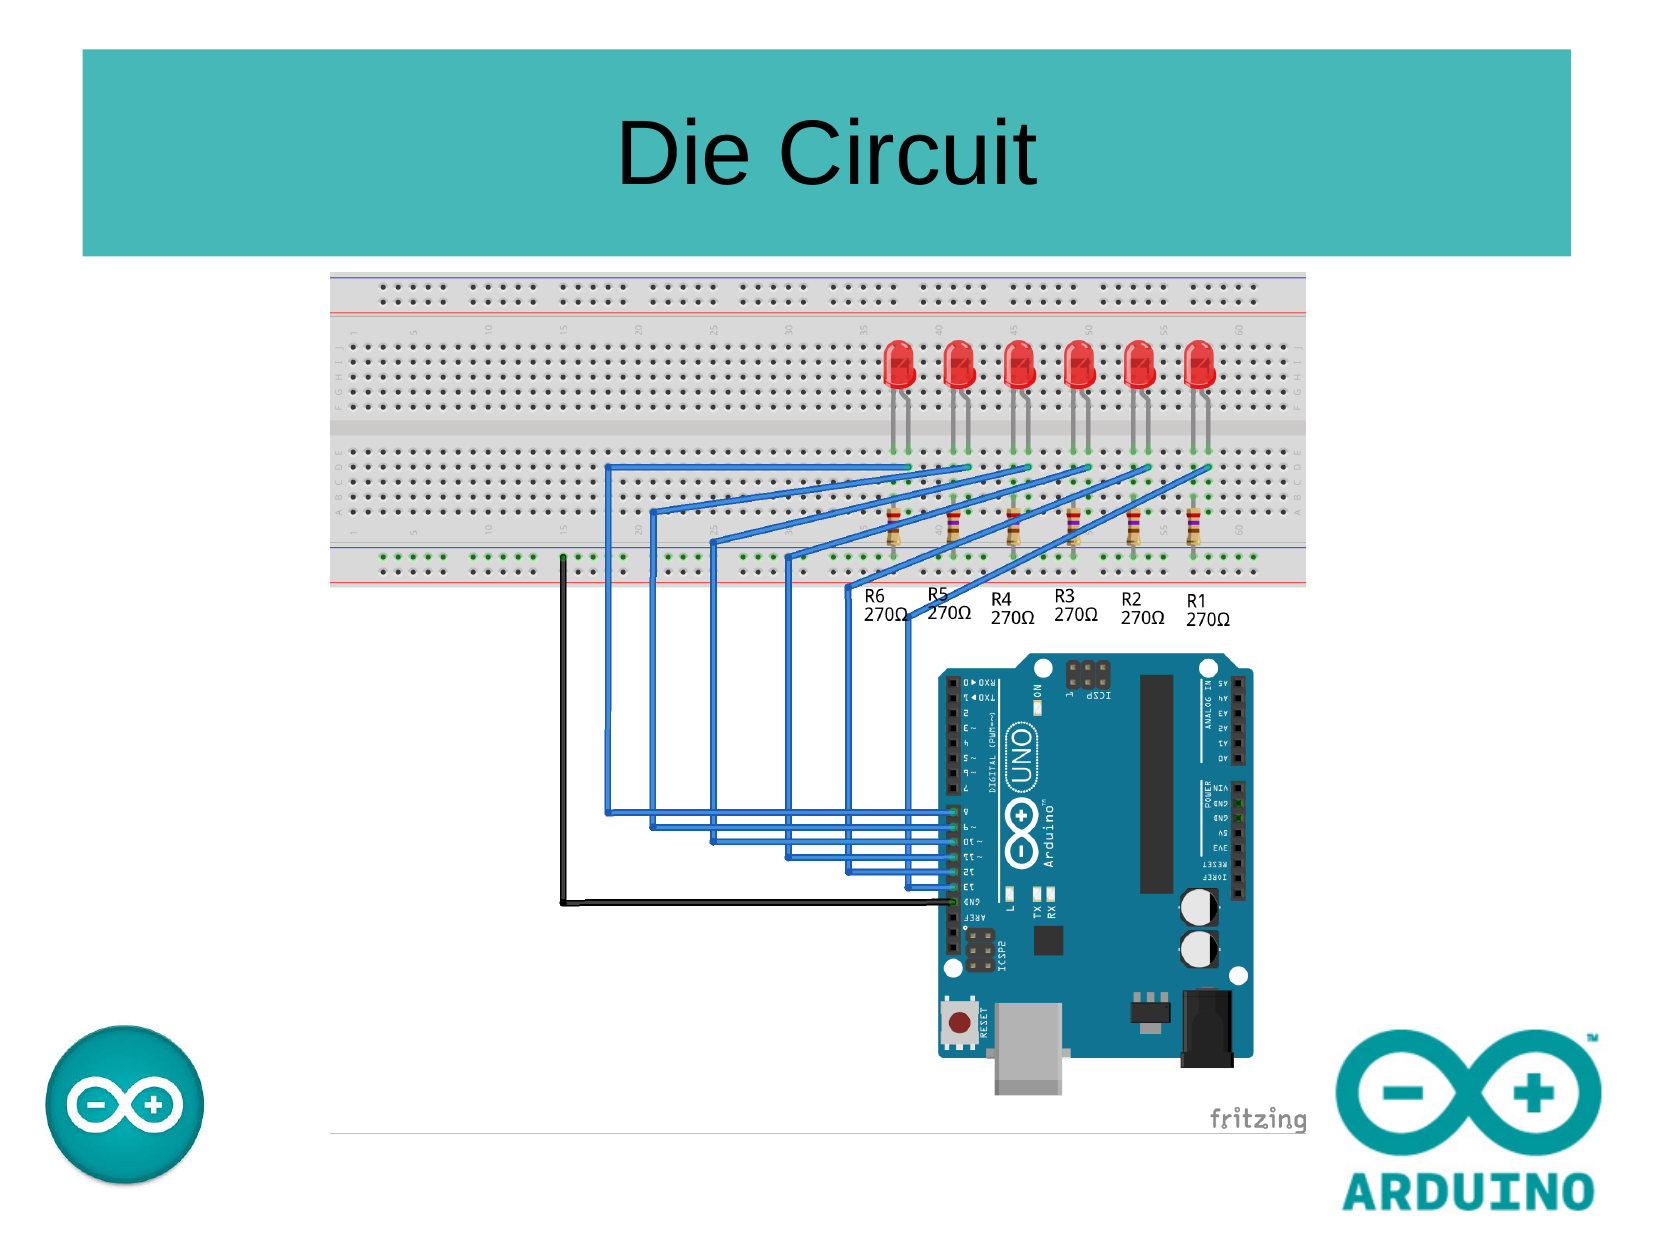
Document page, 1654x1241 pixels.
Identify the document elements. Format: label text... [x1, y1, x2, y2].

picture [330, 272, 1649, 1239]
picture [38, 1019, 211, 1192]
title Die Circuit [82, 49, 1571, 257]
